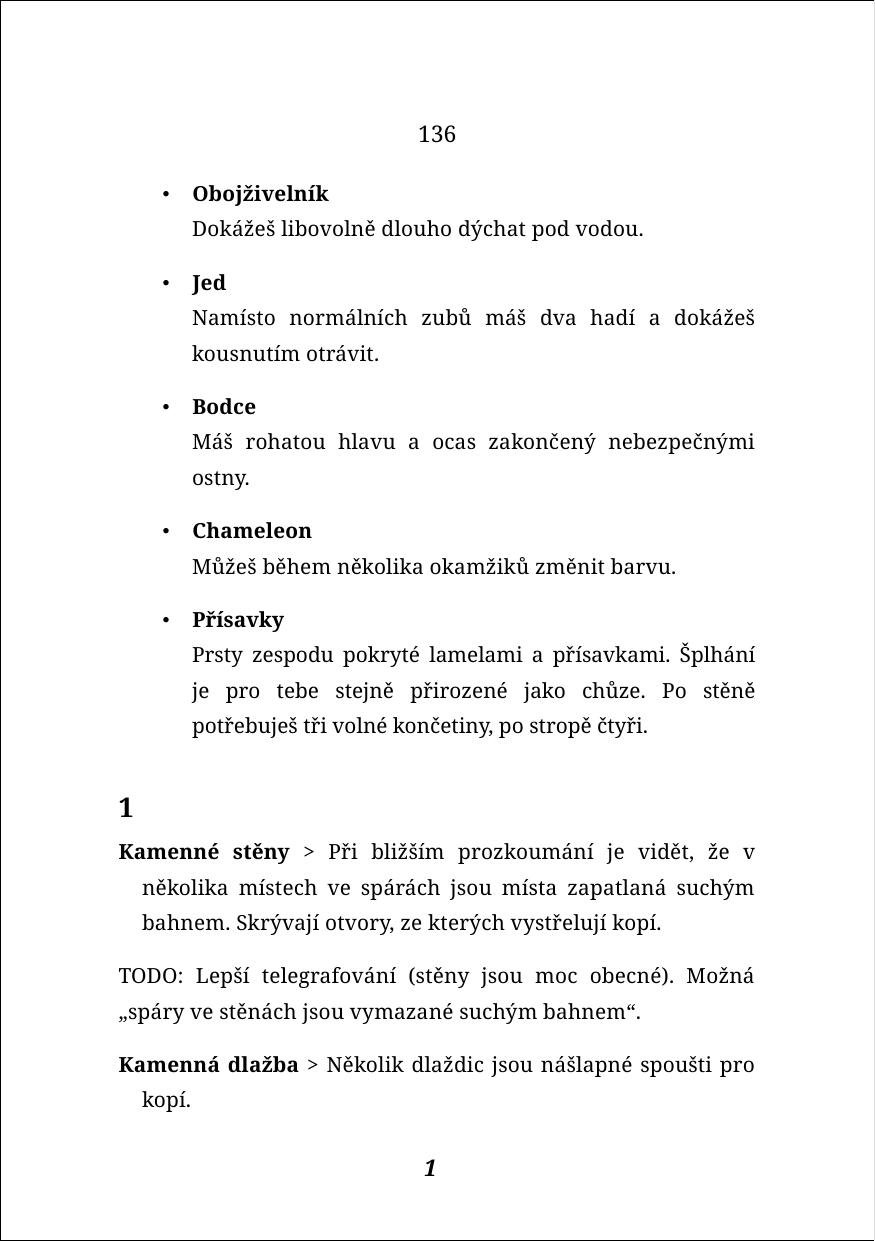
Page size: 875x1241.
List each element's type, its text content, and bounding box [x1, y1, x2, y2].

list Chameleon Můžeš během několika okamžiků změnit barvu. [162, 516, 756, 580]
text Kamenná dlažba > Několik dlaždic jsou nášlapné spoušti pro kopí. [118, 1050, 756, 1114]
list Přísavky Prsty zespodu pokryté lamelami a přísavkami. Šplhání je pro tebe stejně přirozené jako chůze. Po stěně potřebuješ tři volné končetiny, po stropě čtyři. [162, 605, 756, 740]
list Bodce Máš rohatou hlavu a ocas zakončený nebezpečnými ostny. [162, 392, 756, 491]
subtitle 1 [118, 788, 756, 825]
text Kamenné stěny > Při bližším prozkoumání je vidět, že v několika místech ve spárách jsou místa zapatlaná suchým bahnem. Skrývají otvory, ze kterých vystřelují kopí. [118, 837, 756, 937]
list Jed Namísto normálních zubů máš dva hadí a dokážeš kousnutím otrávit. [162, 268, 756, 367]
text TODO: Lepší telegrafování (stěny jsou moc obecné). Možná „spáry ve stěnách jsou vymazané suchým bahnem“. [118, 961, 756, 1025]
list Obojživelník Dokážeš libovolně dlouho dýchat pod vodou. [162, 179, 756, 243]
